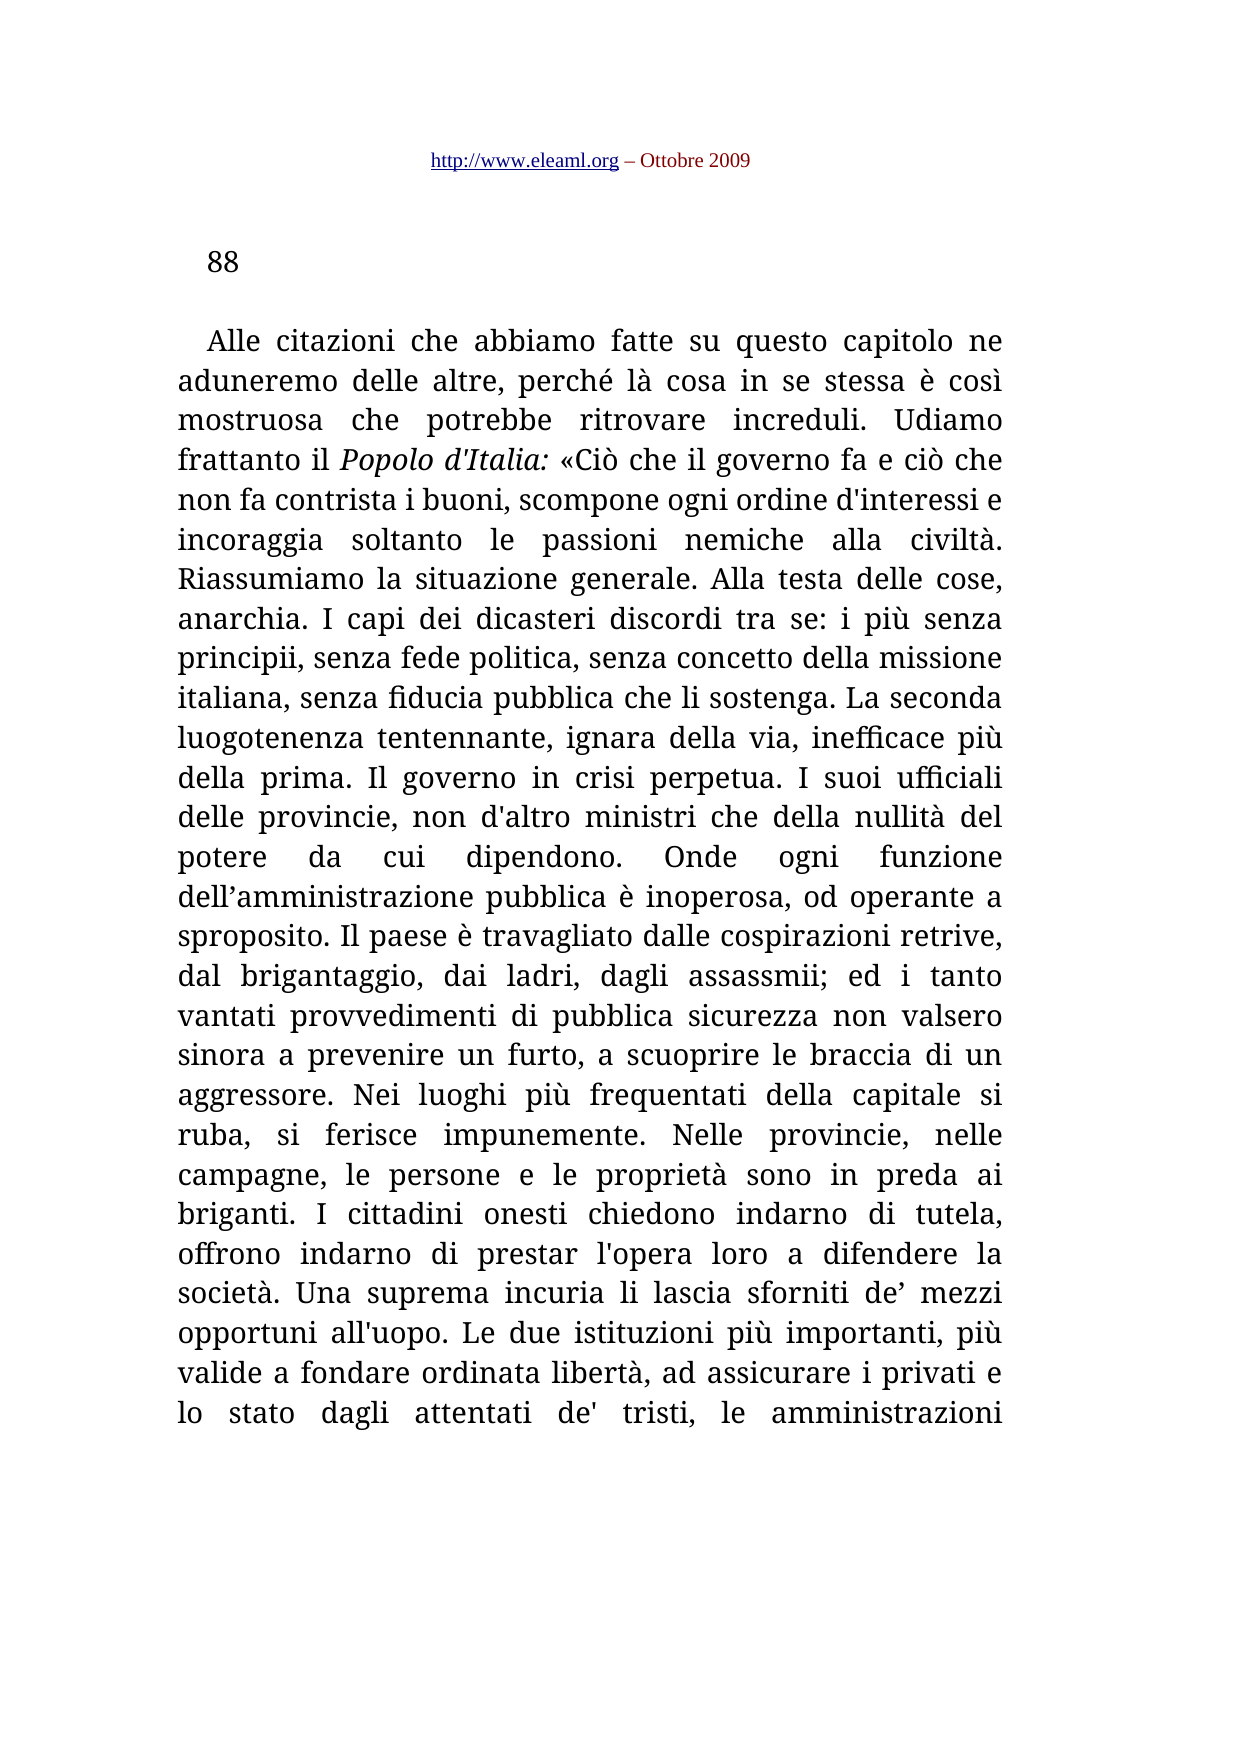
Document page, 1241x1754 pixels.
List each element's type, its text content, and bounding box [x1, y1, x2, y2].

text 88 [177, 241, 1004, 281]
text Alle citazioni che abbiamo fatte su questo capitolo ne aduneremo delle altre, perché là cosa in se stessa è così mostruosa che potrebbe ritrovare increduli. Udiamo frattanto il Popolo d'Italia: «Ciò che il governo fa e ciò che non fa contrista i buoni, scompone ogni ordine d'interessi e incoraggia soltanto le passioni nemiche alla civiltà. Riassumiamo la situazione generale. Alla testa delle cose, anarchia. I capi dei dicasteri discordi tra se: i più senza principii, senza fede politica, senza concetto della missione italiana, senza fiducia pubblica che li sostenga. La seconda luogotenenza tentennante, ignara della via, inefficace più della prima. Il governo in crisi perpetua. I suoi ufficiali delle provincie, non d'altro ministri che della nullità del potere da cui dipendono. Onde ogni funzione dell’amministrazione pubblica è inoperosa, od operante a sproposito. Il paese è travagliato dalle cospirazioni retrive, dal brigantaggio, dai ladri, dagli assassmii; ed i tanto vantati provvedimenti di pubblica sicurezza non valsero sinora a prevenire un furto, a scuoprire le braccia di un aggressore. Nei luoghi più frequentati della capitale si ruba, si ferisce impunemente. Nelle provincie, nelle campagne, le persone e le proprietà sono in preda ai briganti. I cittadini onesti chiedono indarno di tutela, offrono indarno di prestar l'opera loro a difendere la società. Una suprema incuria li lascia sforniti de’ mezzi opportuni all'uopo. Le due istituzioni più importanti, più valide a fondare ordinata libertà, ad assicurare i privati e lo stato dagli attentati de' tristi, le amministrazioni [177, 320, 1004, 1432]
